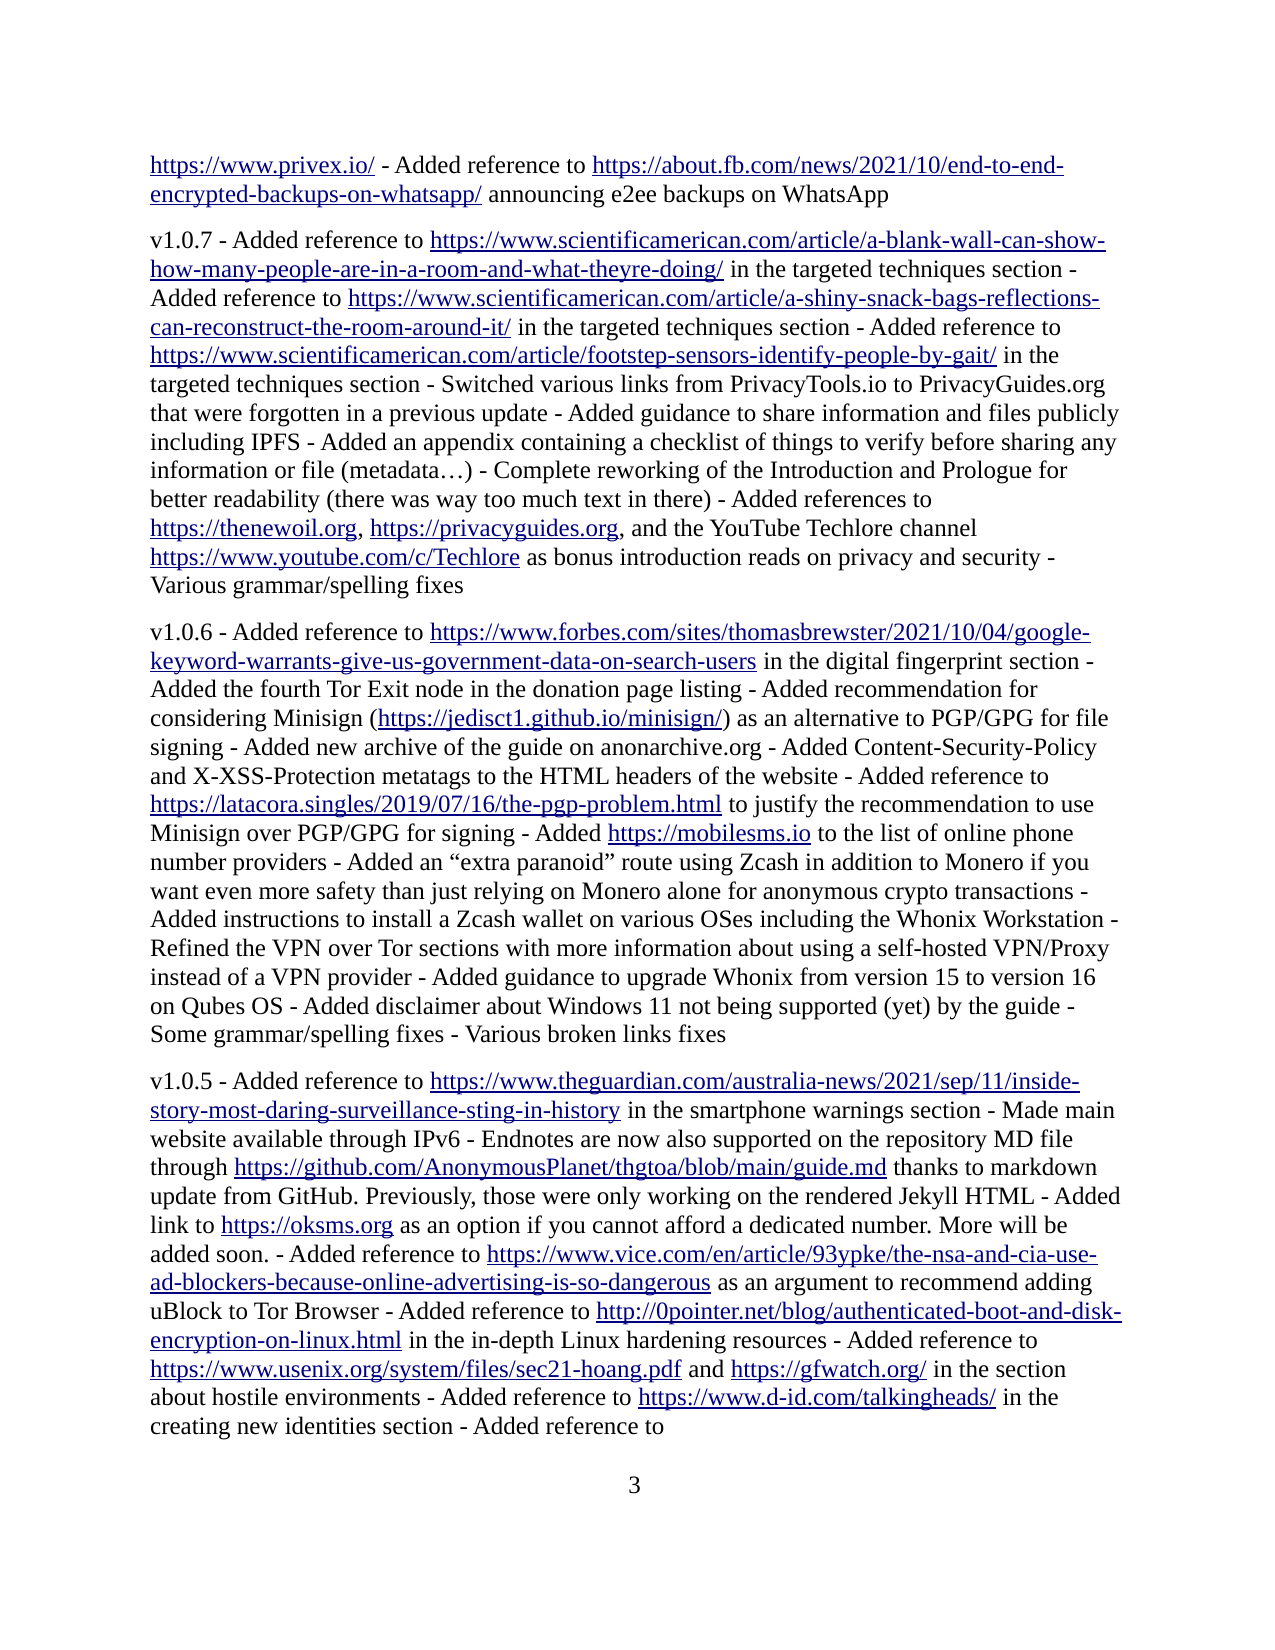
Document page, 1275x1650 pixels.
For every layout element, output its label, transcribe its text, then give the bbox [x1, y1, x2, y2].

text v1.0.5 - Added reference to https://www.theguardian.com/australia-news/2021/sep/11/inside-story-most-daring-surveillance-sting-in-history in the smartphone warnings section - Made main website available through IPv6 - Endnotes are now also supported on the repository MD file through https://github.com/AnonymousPlanet/thgtoa/blob/main/guide.md thanks to markdown update from GitHub. Previously, those were only working on the rendered Jekyll HTML - Added link to https://oksms.org as an option if you cannot afford a dedicated number. More will be added soon. - Added reference to https://www.vice.com/en/article/93ypke/the-nsa-and-cia-use-ad-blockers-because-online-advertising-is-so-dangerous as an argument to recommend adding uBlock to Tor Browser - Added reference to http://0pointer.net/blog/authenticated-boot-and-disk-encryption-on-linux.html in the in-depth Linux hardening resources - Added reference to https://www.usenix.org/system/files/sec21-hoang.pdf and https://gfwatch.org/ in the section about hostile environments - Added reference to https://www.d-id.com/talkingheads/ in the creating new identities section - Added reference to [150, 1066, 1125, 1440]
text v1.0.6 - Added reference to https://www.forbes.com/sites/thomasbrewster/2021/10/04/google-keyword-warrants-give-us-government-data-on-search-users in the digital fingerprint section - Added the fourth Tor Exit node in the donation page listing - Added recommendation for considering Minisign (https://jedisct1.github.io/minisign/) as an alternative to PGP/GPG for file signing - Added new archive of the guide on anonarchive.org - Added Content-Security-Policy and X-XSS-Protection metatags to the HTML headers of the website - Added reference to https://latacora.singles/2019/07/16/the-pgp-problem.html to justify the recommendation to use Minisign over PGP/GPG for signing - Added https://mobilesms.io to the list of online phone number providers - Added an “extra paranoid” route using Zcash in addition to Monero if you want even more safety than just relying on Monero alone for anonymous crypto transactions - Added instructions to install a Zcash wallet on various OSes including the Whonix Workstation - Refined the VPN over Tor sections with more information about using a self-hosted VPN/Proxy instead of a VPN provider - Added guidance to upgrade Whonix from version 15 to version 16 on Qubes OS - Added disclaimer about Windows 11 not being supported (yet) by the guide - Some grammar/spelling fixes - Various broken links fixes [150, 617, 1125, 1048]
text v1.0.7 - Added reference to https://www.scientificamerican.com/article/a-blank-wall-can-show-how-many-people-are-in-a-room-and-what-theyre-doing/ in the targeted techniques section - Added reference to https://www.scientificamerican.com/article/a-shiny-snack-bags-reflections-can-reconstruct-the-room-around-it/ in the targeted techniques section - Added reference to https://www.scientificamerican.com/article/footstep-sensors-identify-people-by-gait/ in the targeted techniques section - Switched various links from PrivacyTools.io to PrivacyGuides.org that were forgotten in a previous update - Added guidance to share information and files publicly including IPFS - Added an appendix containing a checklist of things to verify before sharing any information or file (metadata…) - Complete reworking of the Introduction and Prologue for better readability (there was way too much text in there) - Added references to https://thenewoil.org, https://privacyguides.org, and the YouTube Techlore channel https://www.youtube.com/c/Techlore as bonus introduction reads on privacy and security - Various grammar/spelling fixes [150, 225, 1125, 599]
text https://www.privex.io/ - Added reference to https://about.fb.com/news/2021/10/end-to-end-encrypted-backups-on-whatsapp/ announcing e2ee backups on WhatsApp [150, 150, 1125, 207]
